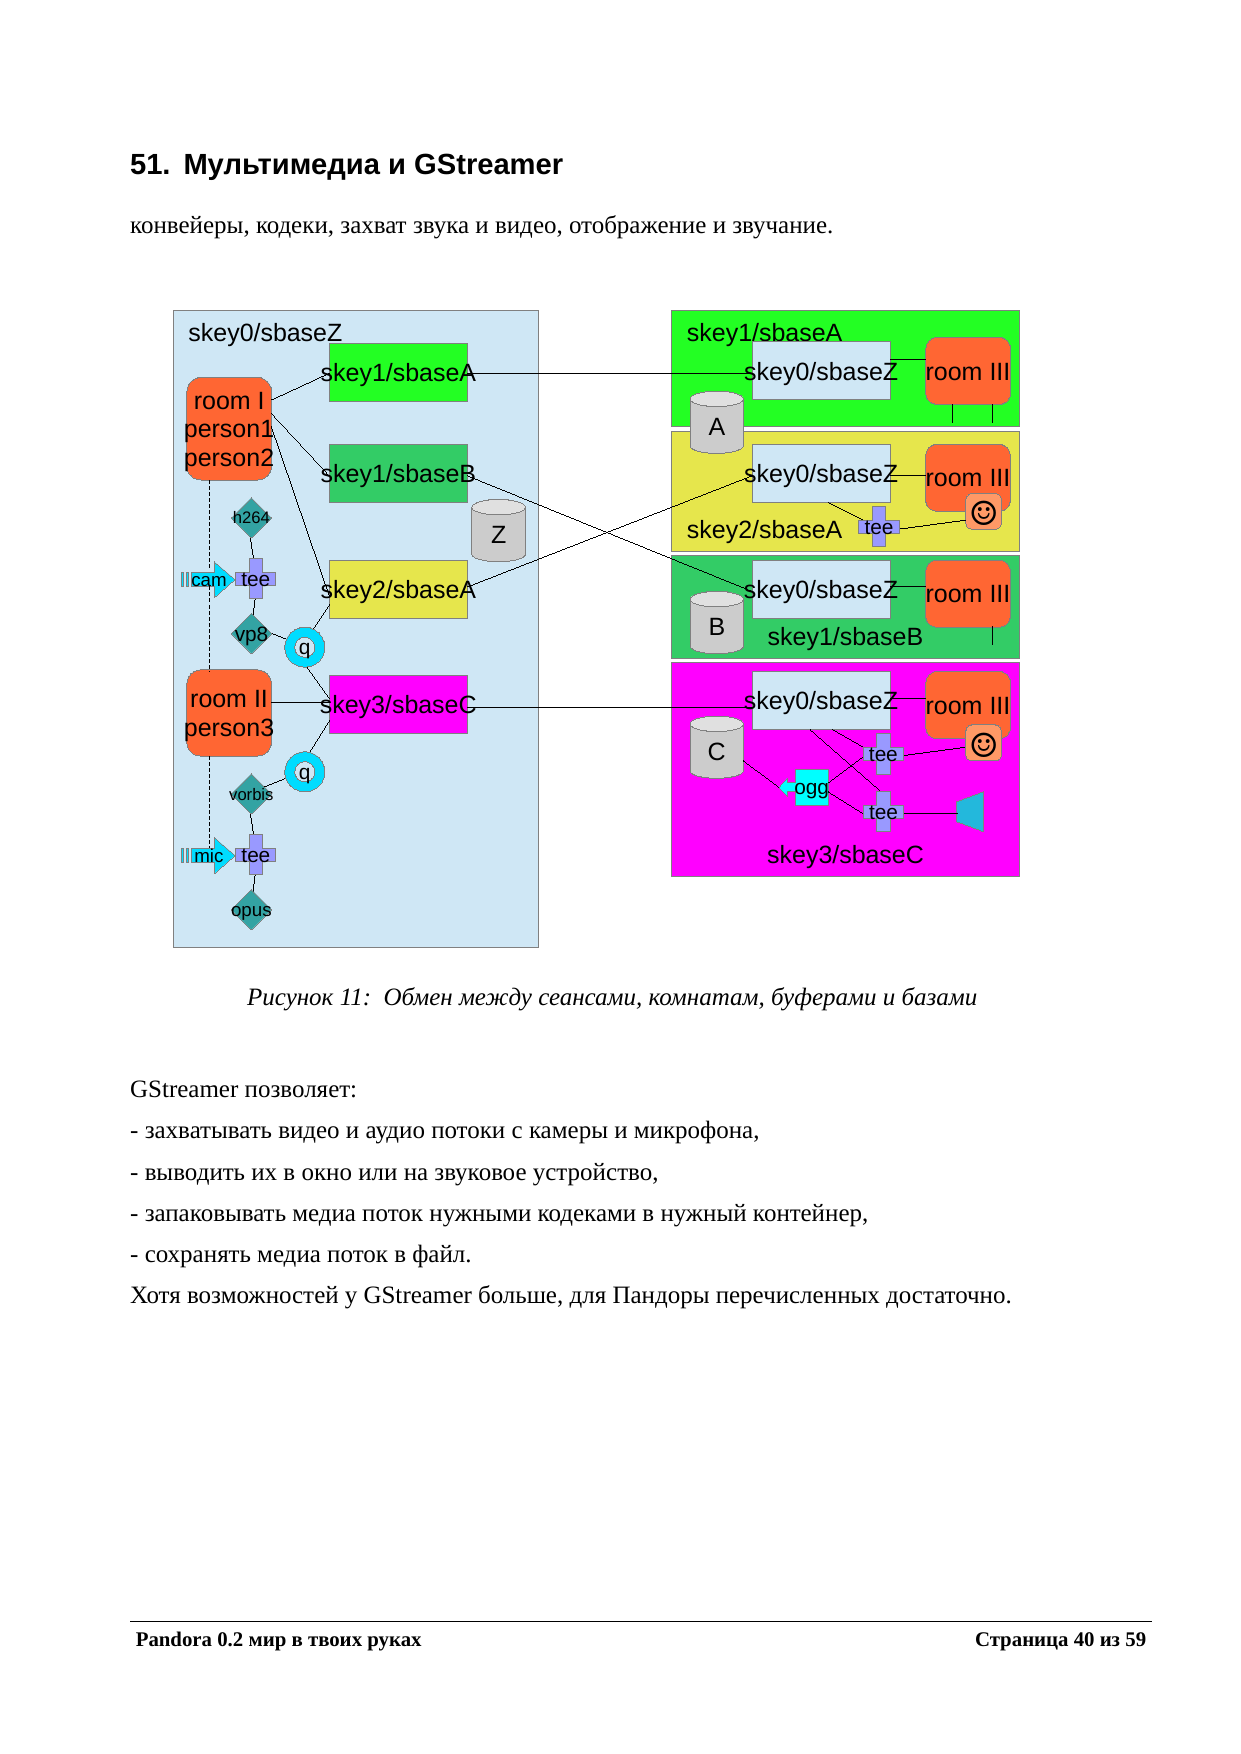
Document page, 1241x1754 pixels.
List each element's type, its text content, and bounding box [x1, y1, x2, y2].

text - выводить их в окно или на звуковое устройство, [130, 1157, 1152, 1186]
subtitle Мультимедиа и GStreamer [130, 147, 1152, 180]
text GStreamer позволяет: [130, 1074, 1152, 1103]
text - сохранять медиа поток в файл. [130, 1239, 1152, 1268]
text Хотя возможностей у GStreamer больше, для Пандоры перечисленных достаточно. [130, 1281, 1152, 1309]
text - захватывать видео и аудио потоки с камеры и микрофона, [130, 1116, 1152, 1144]
text Рисунок 11: Обмен между сеансами, комнатам, буферами и базами [127, 982, 1099, 1011]
text конвейеры, кодеки, захват звука и видео, отображение и звучание. [130, 210, 1152, 239]
text - запаковывать медиа поток нужными кодеками в нужный контейнер, [130, 1198, 1152, 1227]
